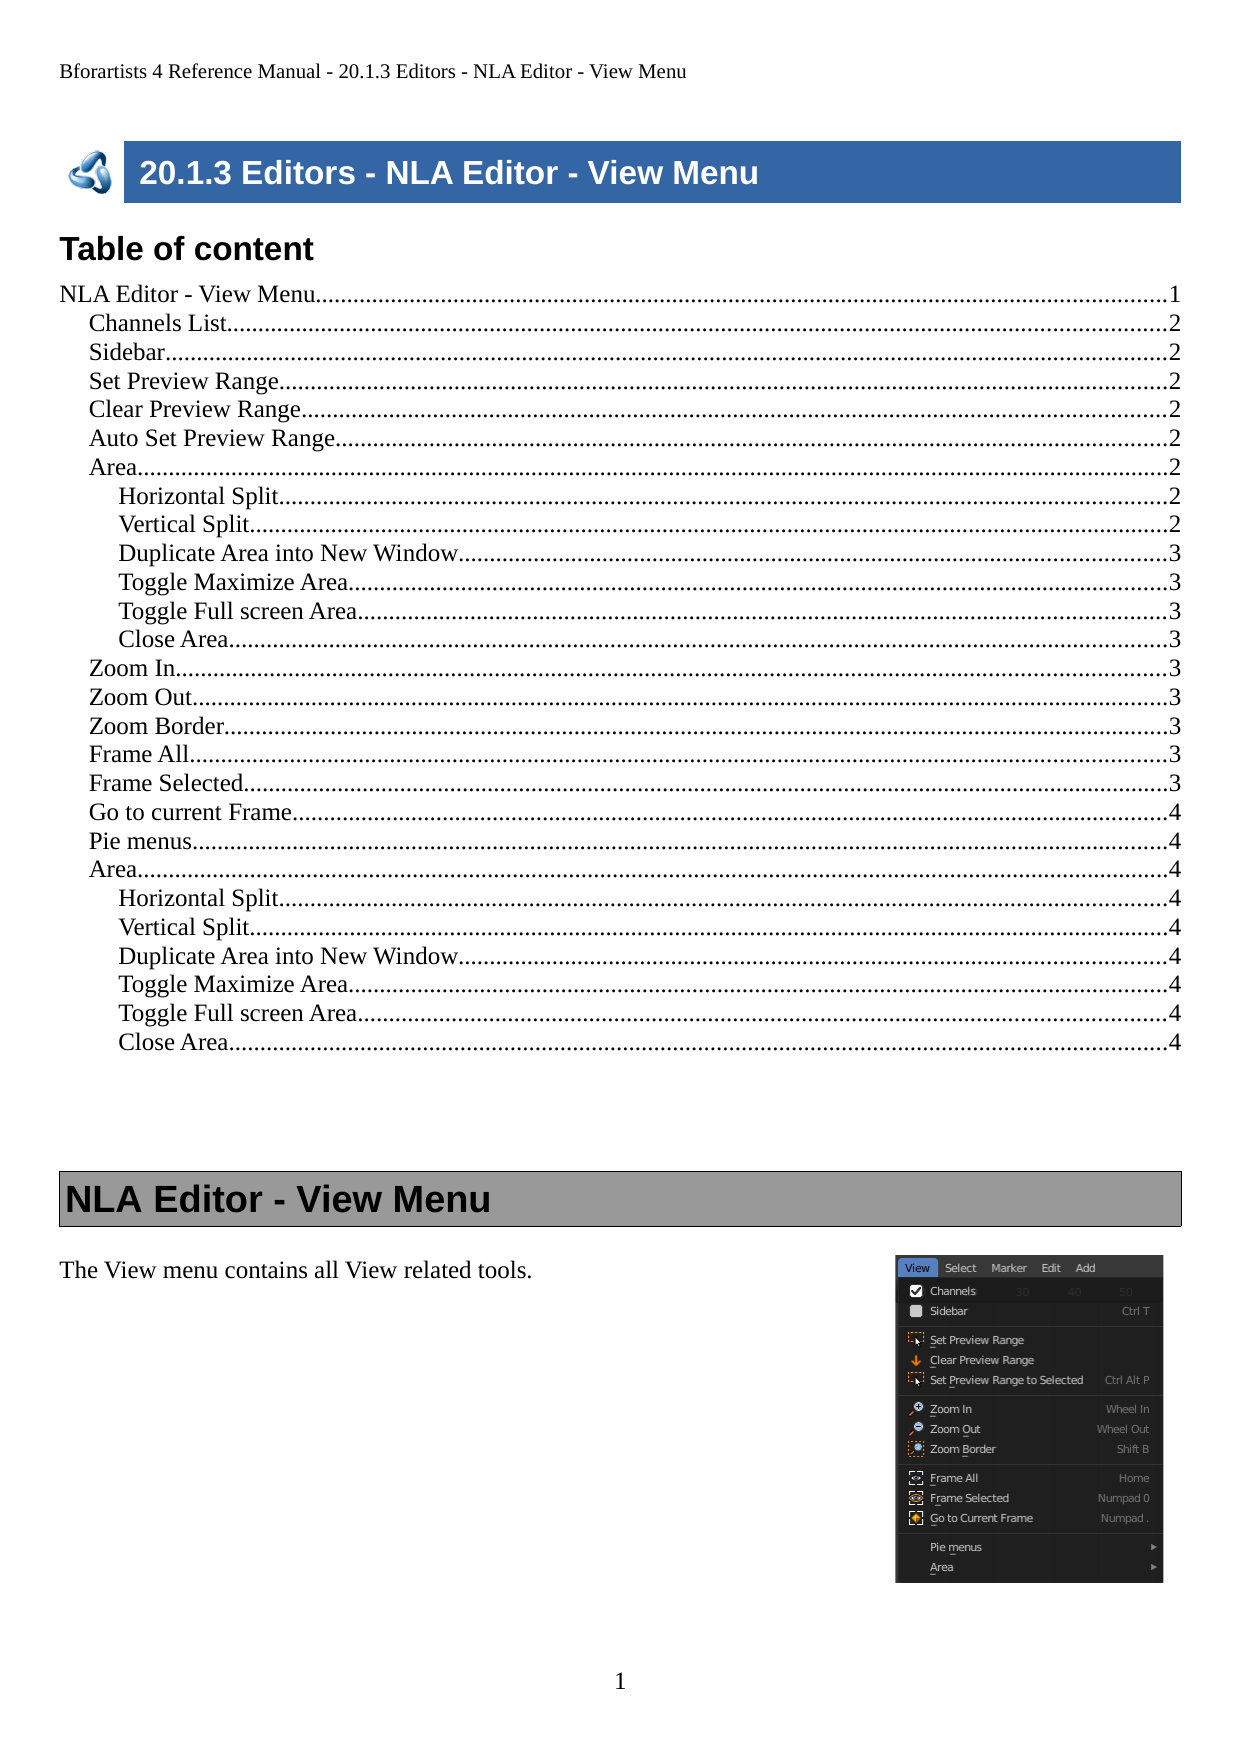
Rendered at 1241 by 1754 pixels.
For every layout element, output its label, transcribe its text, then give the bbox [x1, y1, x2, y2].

table_header [59, 141, 124, 203]
text Horizontal Split 4 [118, 883, 1181, 912]
text Duplicate Area into New Window 4 [118, 941, 1181, 969]
picture [65, 147, 114, 197]
text Close Area 3 [118, 624, 1181, 653]
text Area 2 [88, 452, 1181, 481]
text Clear Preview Range 2 [88, 394, 1181, 423]
text Vertical Split 4 [118, 912, 1181, 941]
text The View menu contains all View related tools. [59, 1255, 895, 1283]
text Horizontal Split 2 [118, 481, 1181, 509]
table_header 20.1.3 Editors - NLA Editor - View Menu [124, 141, 1181, 203]
text Zoom In 3 [88, 653, 1181, 682]
text Auto Set Preview Range 2 [88, 423, 1181, 452]
subtitle Table of content [59, 228, 1181, 267]
text Frame Selected 3 [88, 768, 1181, 797]
text Toggle Maximize Area 3 [118, 567, 1181, 596]
text Pie menus 4 [88, 826, 1181, 854]
text NLA Editor - View Menu 1 [59, 279, 1181, 308]
text Go to current Frame 4 [88, 797, 1181, 826]
text Zoom Border 3 [88, 711, 1181, 739]
picture [895, 1255, 1164, 1583]
text Duplicate Area into New Window 3 [118, 538, 1181, 567]
table_header NLA Editor - View Menu [60, 1172, 1181, 1226]
text Toggle Full screen Area 3 [118, 596, 1181, 624]
text Toggle Maximize Area 4 [118, 969, 1181, 998]
text Toggle Full screen Area 4 [118, 998, 1181, 1027]
text Vertical Split 2 [118, 509, 1181, 538]
text Close Area 4 [118, 1027, 1181, 1056]
text Channels List 2 [88, 308, 1181, 337]
text Sidebar 2 [88, 337, 1181, 366]
text Set Preview Range 2 [88, 366, 1181, 394]
text Frame All 3 [88, 739, 1181, 768]
text Area 4 [88, 854, 1181, 883]
text Zoom Out 3 [88, 682, 1181, 711]
